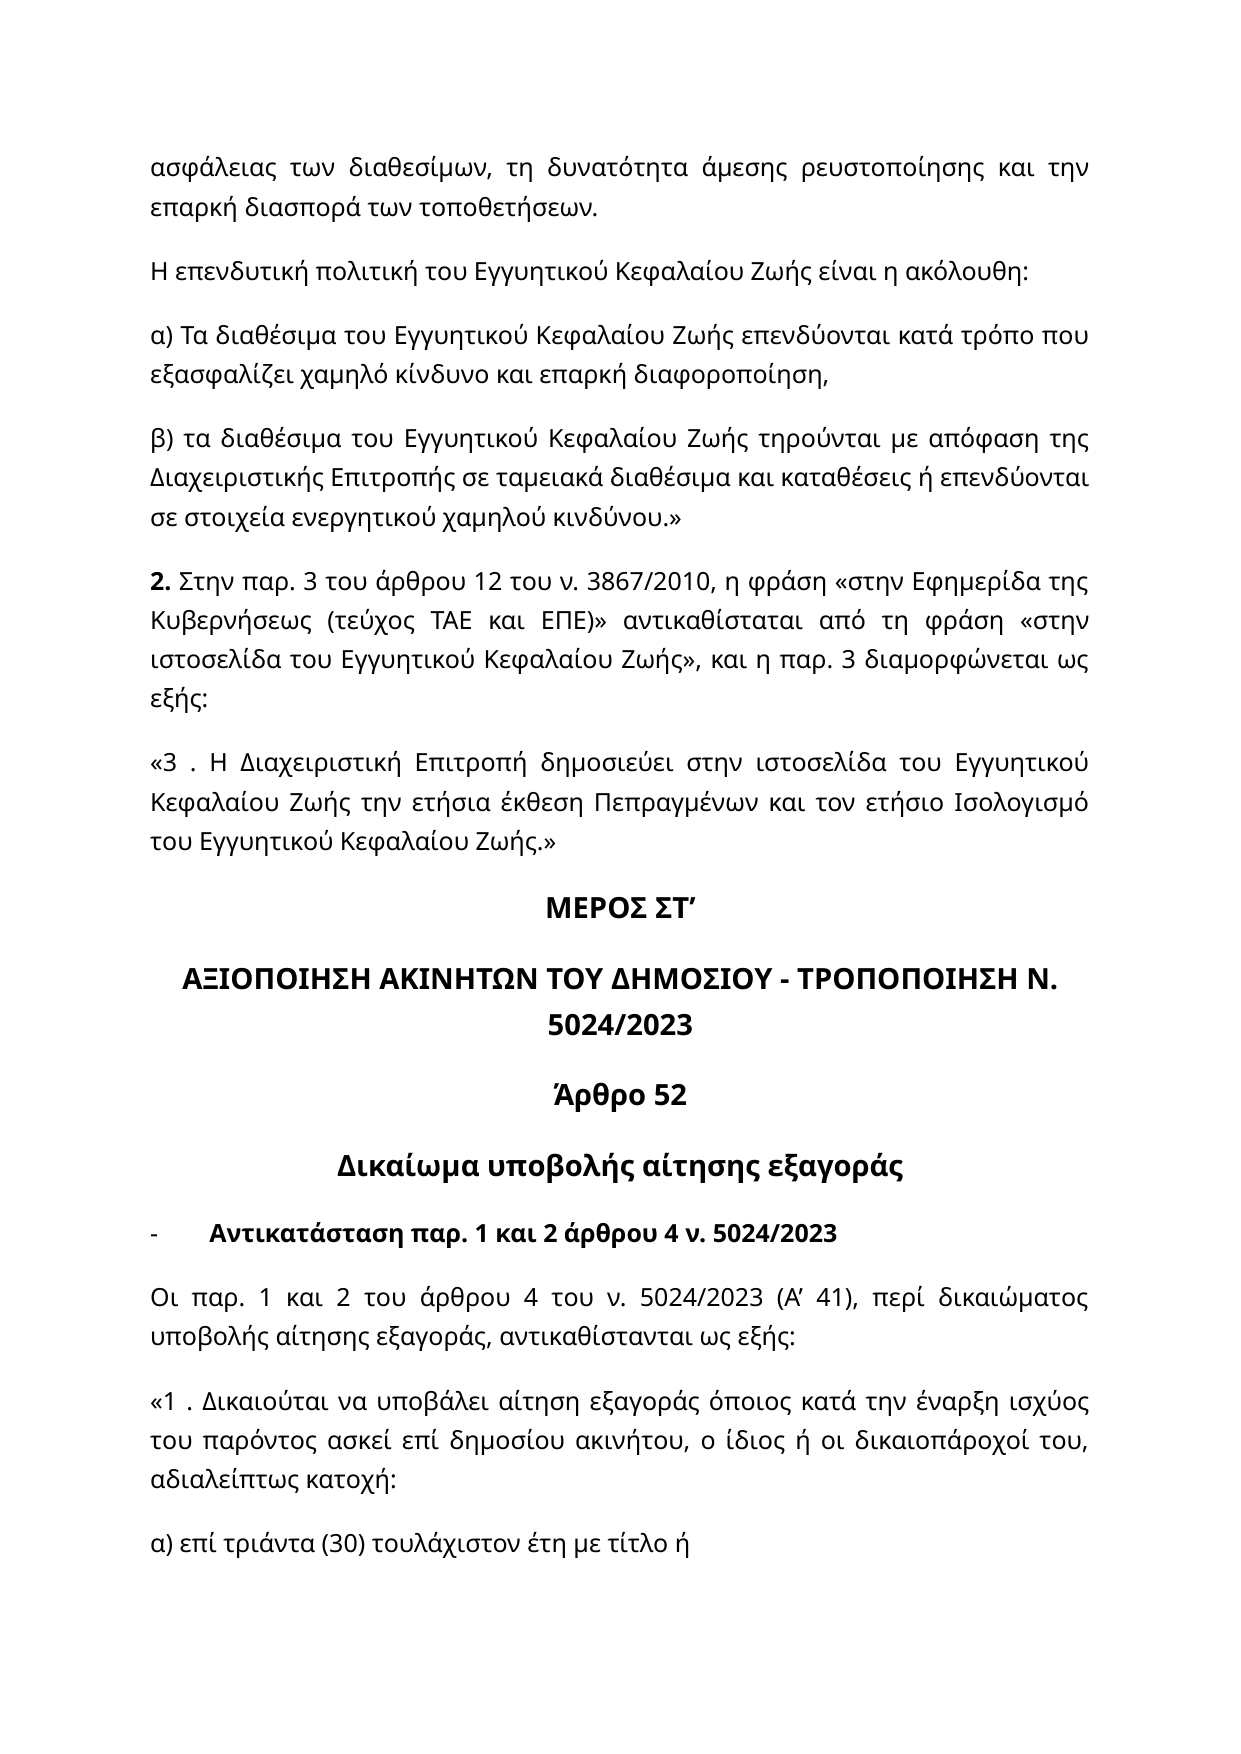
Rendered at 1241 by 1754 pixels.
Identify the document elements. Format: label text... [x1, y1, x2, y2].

text 2. Στην παρ. 3 του άρθρου 12 του ν. 3867/2010, η φράση «στην Εφημερίδα της Κυβερνήσεως (τεύχος ΤΑΕ και ΕΠΕ)» αντικαθίσταται από τη φράση «στην ιστοσελίδα του Εγγυητικού Κεφαλαίου Ζωής», και η παρ. 3 διαμορφώνεται ως εξής: [150, 563, 1090, 715]
subtitle ΑΞΙΟΠΟΙΗΣΗ ΑΚΙΝΗΤΩΝ ΤΟΥ ΔΗΜΟΣΙΟΥ - ΤΡΟΠΟΠΟΙΗΣΗ Ν. 5024/2023 [150, 958, 1090, 1043]
text «1 . Δικαιούται να υποβάλει αίτηση εξαγοράς όποιος κατά την έναρξη ισχύος του παρόντος ασκεί επί δημοσίου ακινήτου, ο ίδιος ή οι δικαιοπάροχοί του, αδιαλείπτως κατοχή: [150, 1383, 1090, 1496]
text α) Τα διαθέσιμα του Εγγυητικού Κεφαλαίου Ζωής επενδύονται κατά τρόπο που εξασφαλίζει χαμηλό κίνδυνο και επαρκή διαφοροποίηση, [150, 317, 1090, 391]
text Η επενδυτική πολιτική του Εγγυητικού Κεφαλαίου Ζωής είναι η ακόλουθη: [150, 253, 1090, 287]
text «3 . Η Διαχειριστική Επιτροπή δημοσιεύει στην ιστοσελίδα του Εγγυητικού Κεφαλαίου Ζωής την ετήσια έκθεση Πεπραγμένων και τον ετήσιο Ισολογισμό του Εγγυητικού Κεφαλαίου Ζωής.» [150, 745, 1090, 857]
subtitle Άρθρο 52 [150, 1074, 1090, 1114]
subtitle ΜΕΡΟΣ ΣΤ’ [150, 887, 1090, 927]
text β) τα διαθέσιμα του Εγγυητικού Κεφαλαίου Ζωής τηρούνται με απόφαση της Διαχειριστικής Επιτροπής σε ταμειακά διαθέσιμα και καταθέσεις ή επενδύονται σε στοιχεία ενεργητικού χαμηλού κινδύνου.» [150, 421, 1090, 533]
text Oι παρ. 1 και 2 του άρθρου 4 του ν. 5024/2023 (Α’ 41), περί δικαιώματος υποβολής αίτησης εξαγοράς, αντικαθίστανται ως εξής: [150, 1280, 1090, 1353]
subtitle Δικαίωμα υποβολής αίτησης εξαγοράς [150, 1145, 1090, 1185]
list - Αντικατάσταση παρ. 1 και 2 άρθρου 4 ν. 5024/2023 [150, 1216, 1090, 1250]
text ασφάλειας των διαθεσίμων, τη δυνατότητα άμεσης ρευστοποίησης και την επαρκή διασπορά των τοποθετήσεων. [150, 150, 1090, 223]
text α) επί τριάντα (30) τουλάχιστον έτη με τίτλο ή [150, 1526, 1090, 1560]
